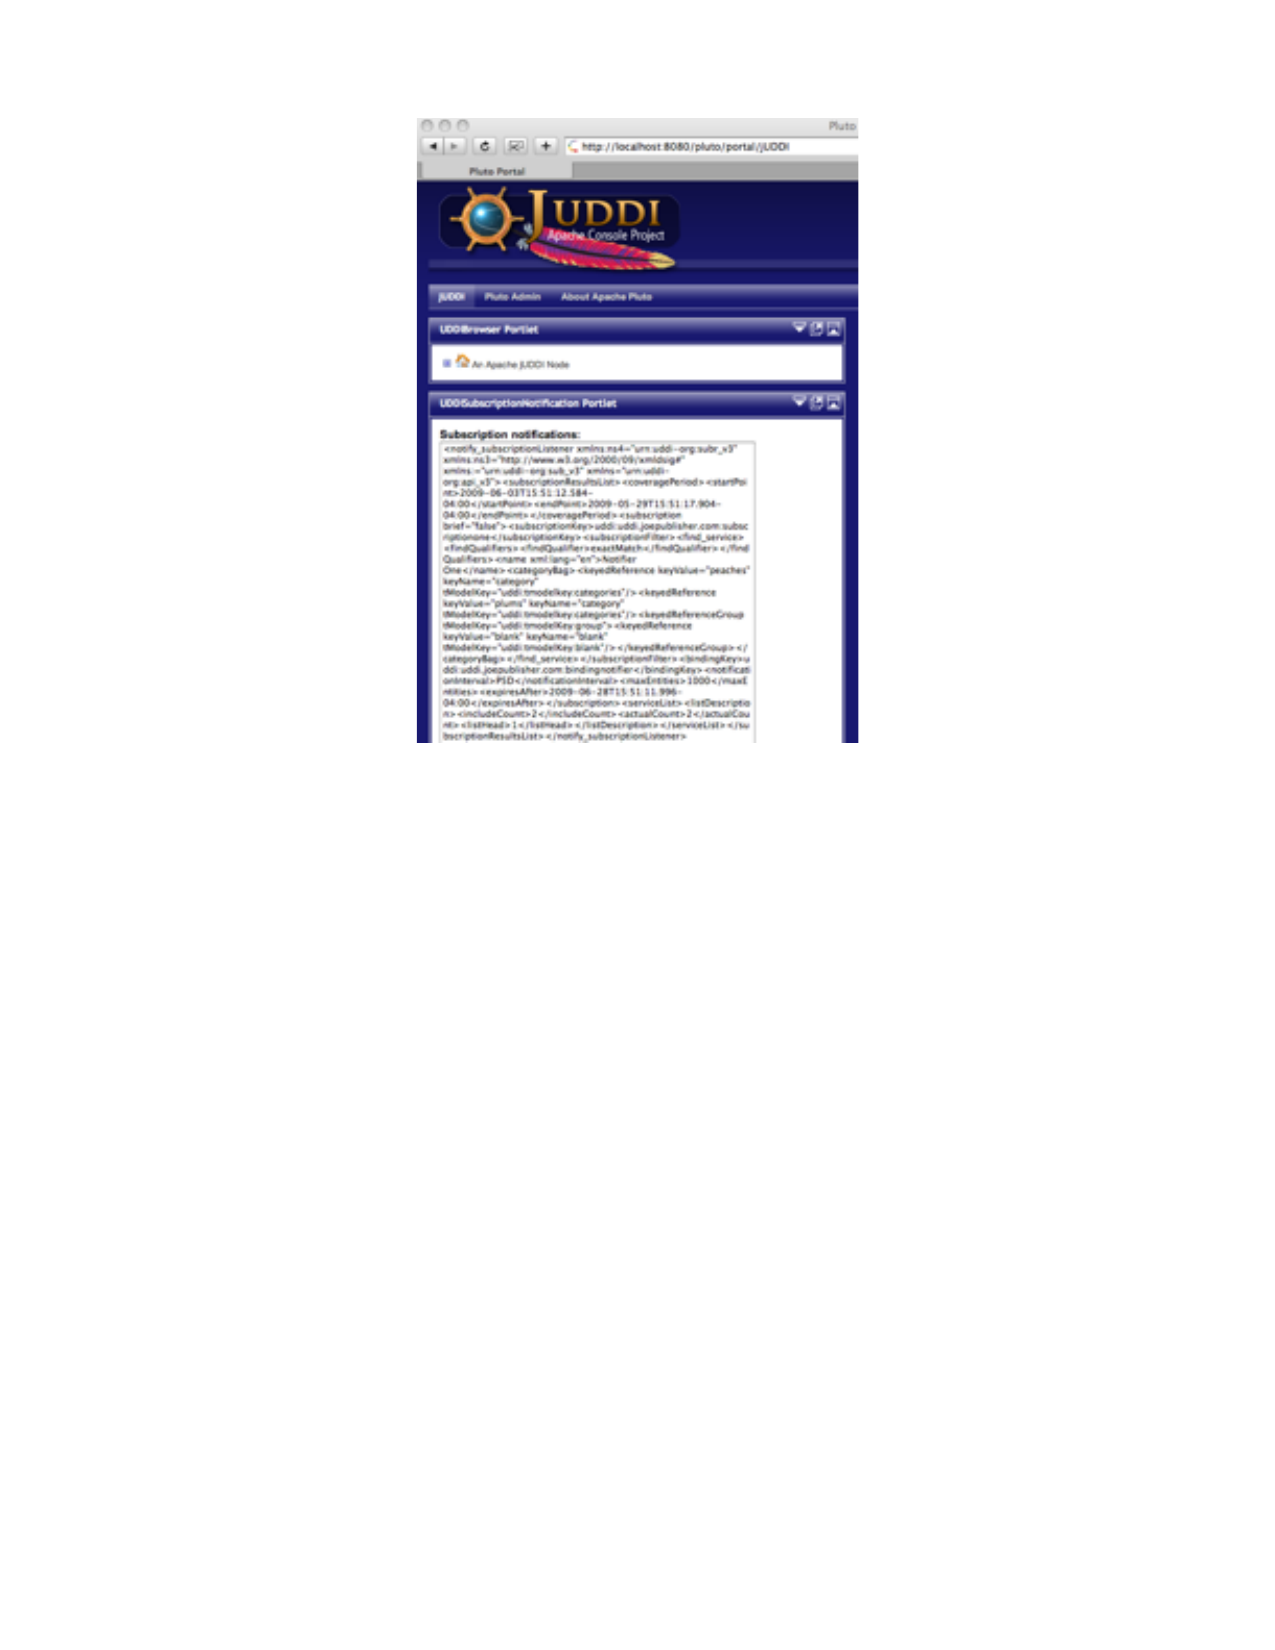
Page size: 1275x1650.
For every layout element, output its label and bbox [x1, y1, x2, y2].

picture [416, 118, 859, 743]
